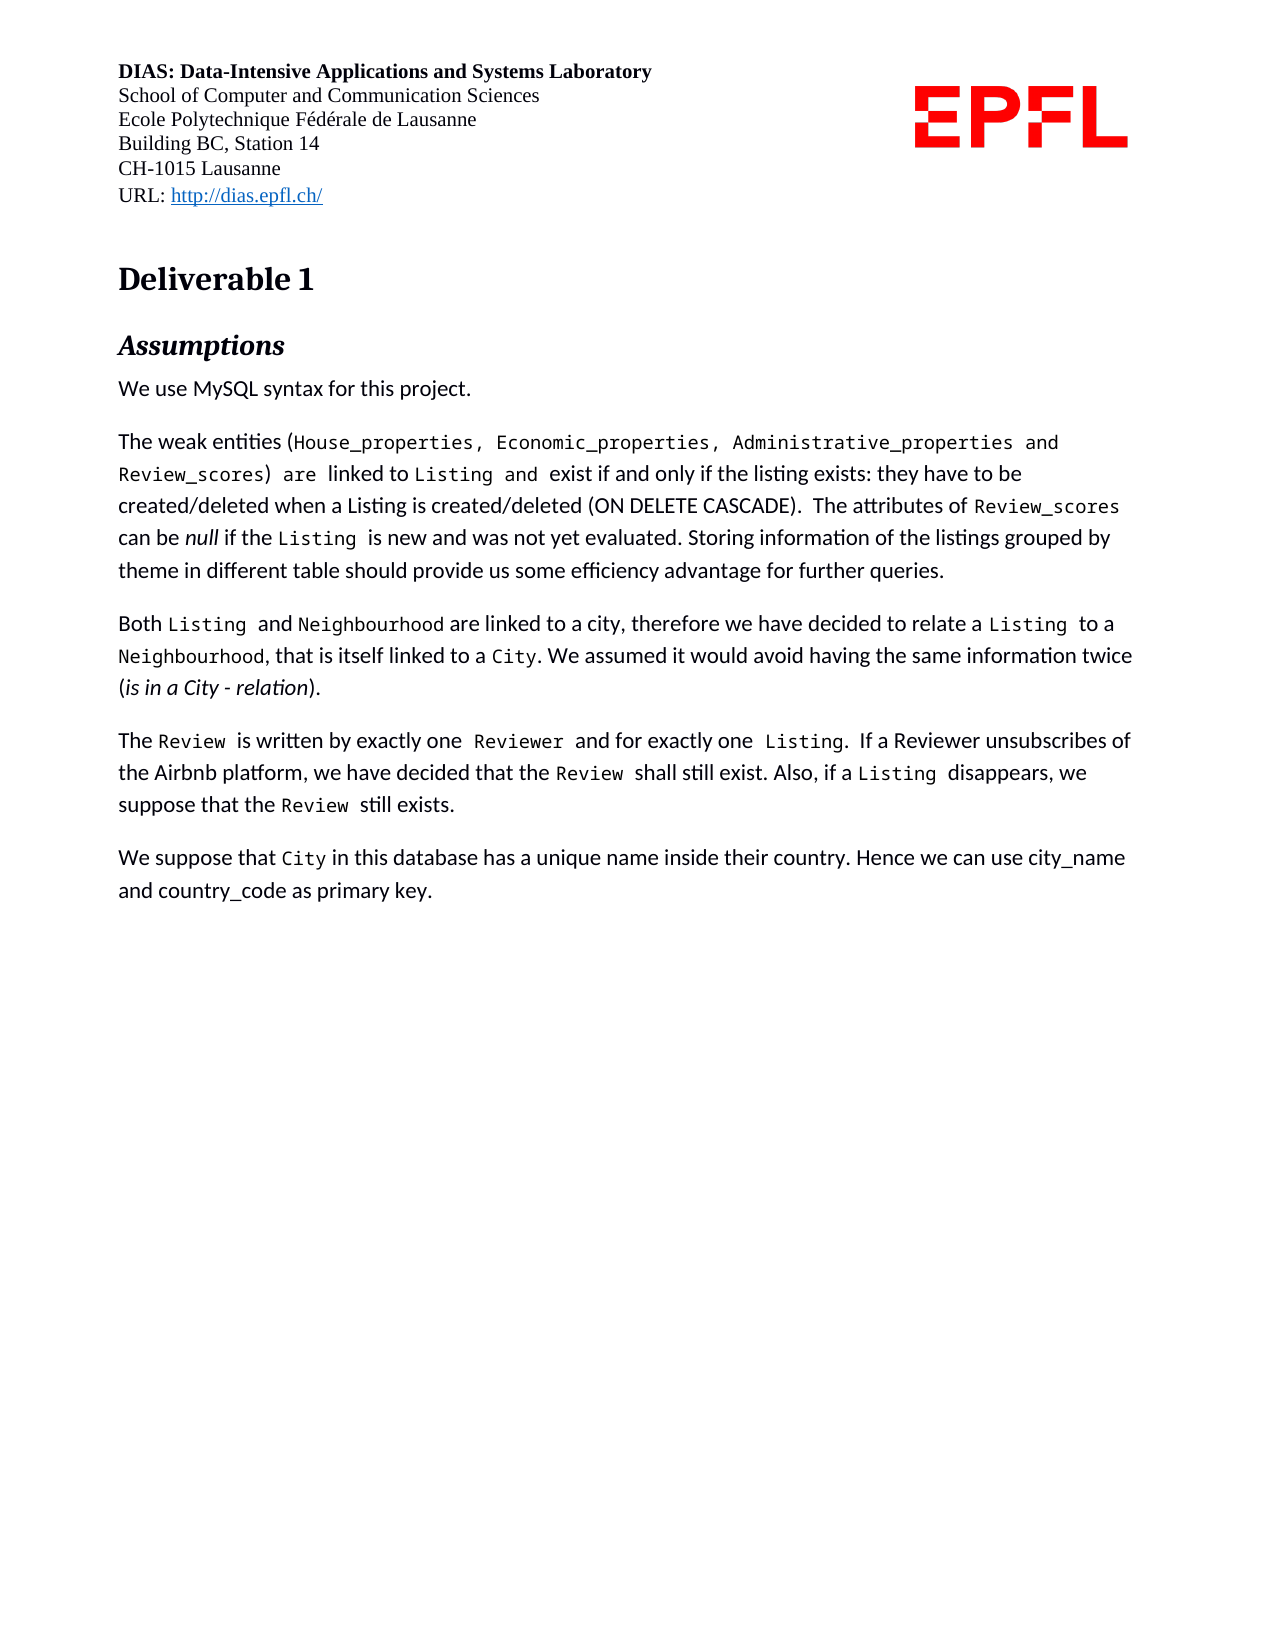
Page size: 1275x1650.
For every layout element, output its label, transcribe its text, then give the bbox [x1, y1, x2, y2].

picture [888, 59, 1154, 174]
text The weak entities (House_properties, Economic_properties, Administrative_properties and Review_scores) are linked to Listing and exist if and only if the listing exists: they have to be created/deleted when a Listing is created/deleted (ON DELETE CASCADE). The attributes of Review_scores can be null if the Listing is new and was not yet evaluated. Storing information of the listings grouped by theme in different table should provide us some efficiency advantage for further queries. [118, 427, 1157, 584]
subtitle Assumptions [118, 329, 1157, 363]
text The Review is written by exactly one Reviewer and for exactly one Listing. If a Reviewer unsubscribes of the Airbnb platform, we have decided that the Review shall still exist. Also, if a Listing disappears, we suppose that the Review still exists. [118, 726, 1157, 818]
text Both Listing and Neighbourhood are linked to a city, therefore we have decided to relate a Listing to a Neighbourhood, that is itself linked to a City. We assumed it would avoid having the same information twice (is in a City - relation). [118, 609, 1157, 701]
text We use MySQL syntax for this project. [118, 374, 1157, 402]
text We suppose that City in this database has a unique name inside their country. Hence we can use city_name and country_code as primary key. [118, 843, 1157, 904]
subtitle Deliverable 1 [118, 260, 1157, 298]
